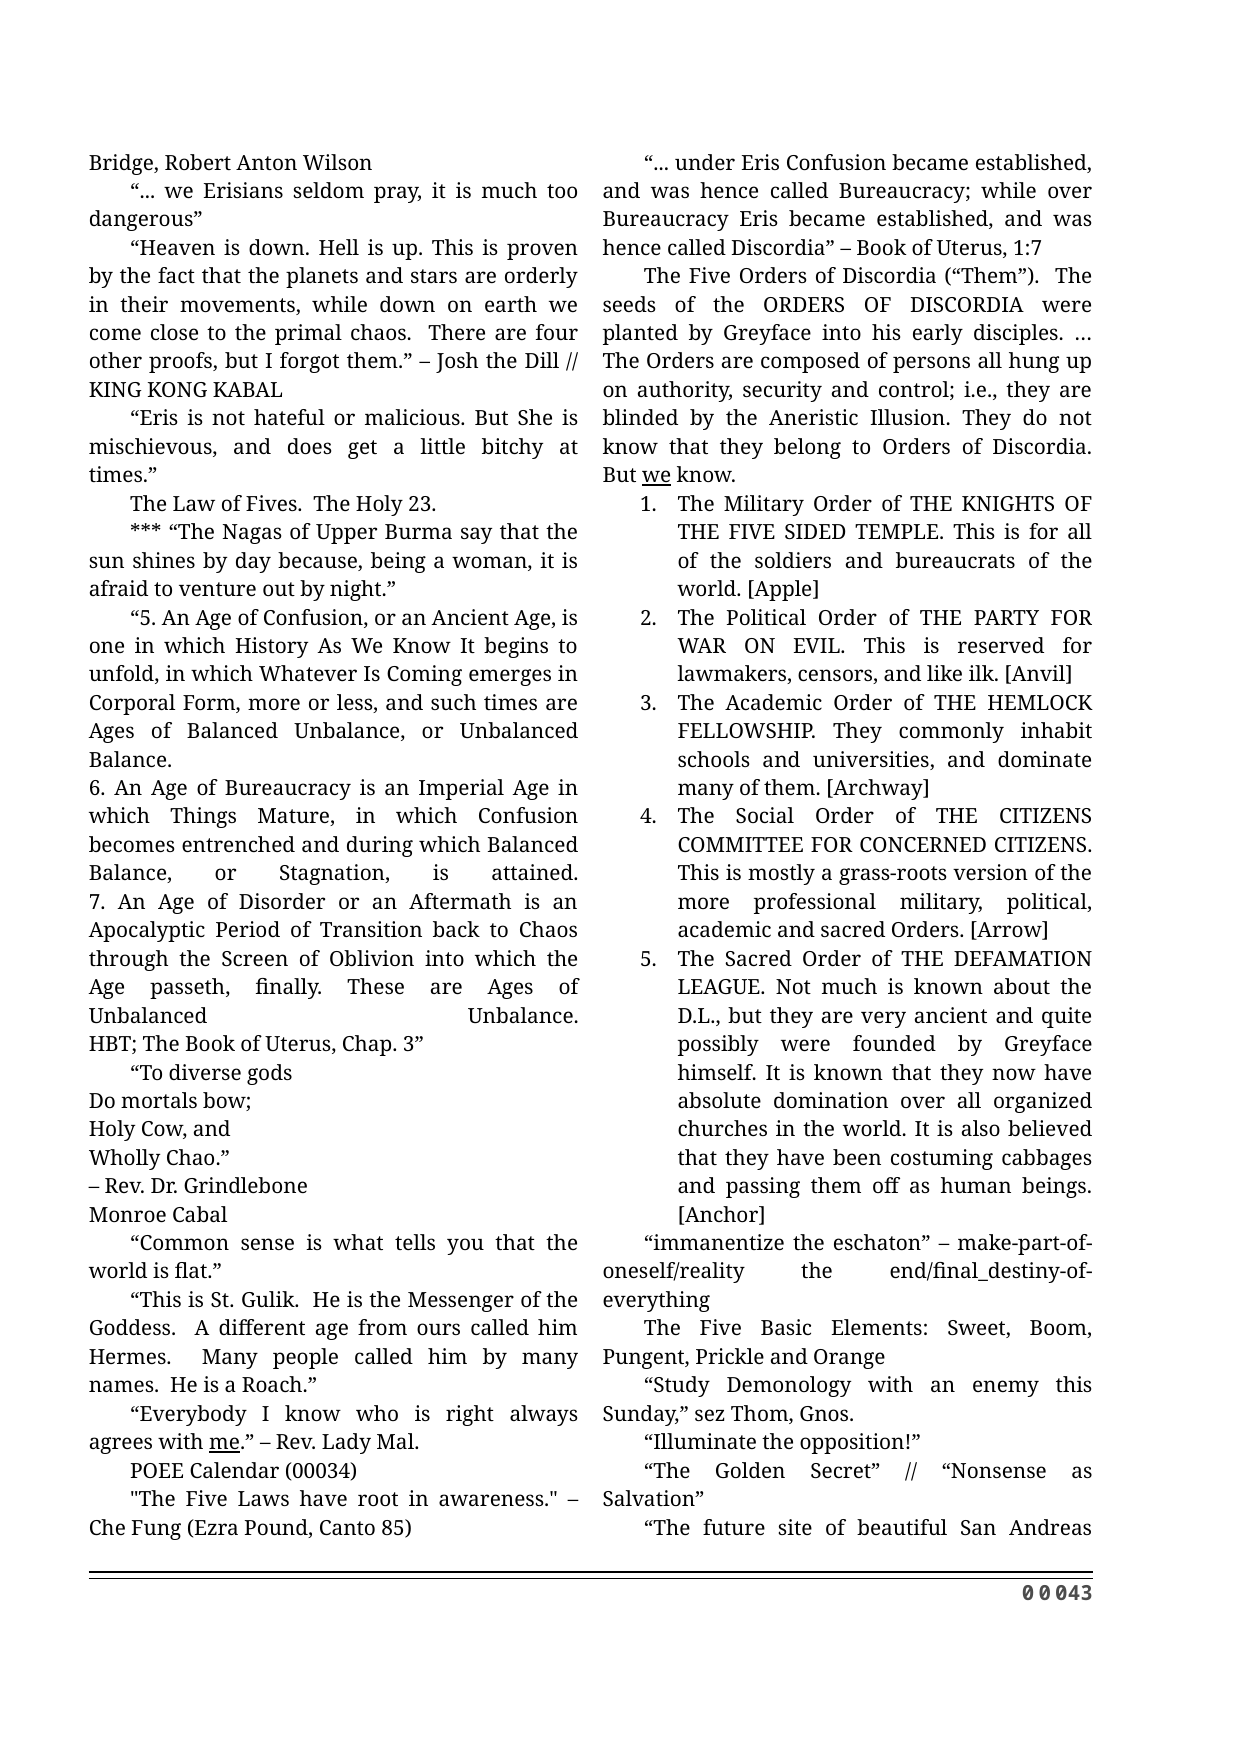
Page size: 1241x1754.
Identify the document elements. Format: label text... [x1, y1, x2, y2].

text “... under Eris Confusion became established, and was hence called Bureaucracy; while over Bureaucracy Eris became established, and was hence called Discordia” – Book of Uterus, 1:7 [602, 148, 1093, 261]
list The Sacred Order of THE DEFAMATION LEAGUE. Not much is known about the D.L., but they are very ancient and quite possibly were founded by Greyface himself. It is known that they now have absolute domination over all organized churches in the world. It is also believed that they have been costuming cabbages and passing them off as human beings. [Anchor] [640, 944, 1093, 1228]
text “immanentize the eschaton” – make-part-of-oneself/reality the end/final_destiny-of-everything [602, 1228, 1093, 1313]
list The Political Order of THE PARTY FOR WAR ON EVIL. This is reserved for lawmakers, censors, and like ilk. [Anvil] [640, 603, 1093, 688]
text “To diverse gods Do mortals bow; Holy Cow, and Wholly Chao.” – Rev. Dr. Grindlebone Monroe Cabal [88, 1058, 579, 1228]
list The Academic Order of THE HEMLOCK FELLOWSHIP. They commonly inhabit schools and universities, and dominate many of them. [Archway] [640, 688, 1093, 802]
text “This is St. Gulik. He is the Messenger of the Goddess. A different age from ours called him Hermes. Many people called him by many names. He is a Roach.” [88, 1285, 579, 1399]
text "The Five Laws have root in awareness." – Che Fung (Ezra Pound, Canto 85) [88, 1484, 579, 1541]
text Bridge, Robert Anton Wilson [88, 148, 579, 176]
text “... we Erisians seldom pray, it is much too dangerous” [88, 176, 579, 233]
text “Heaven is down. Hell is up. This is proven by the fact that the planets and stars are orderly in their movements, while down on earth we come close to the primal chaos. There are four other proofs, but I forgot them.” – Josh the Dill // KING KONG KABAL [88, 233, 579, 403]
text *** “The Nagas of Upper Burma say that the sun shines by day because, being a woman, it is afraid to venture out by night.” [88, 517, 579, 603]
text “5. An Age of Confusion, or an Ancient Age, is one in which History As We Know It begins to unfold, in which Whatever Is Coming emerges in Corporal Form, more or less, and such times are Ages of Balanced Unbalance, or Unbalanced Balance. 6. An Age of Bureaucracy is an Imperial Age in which Things Mature, in which Confusion becomes entrenched and during which Balanced Balance, or Stagnation, is attained. 7. An Age of Disorder or an Aftermath is an Apocalyptic Period of Transition back to Chaos through the Screen of Oblivion into which the Age passeth, finally. These are Ages of Unbalanced Unbalance. HBT; The Book of Uterus, Chap. 3” [88, 603, 579, 1058]
text The Law of Fives. The Holy 23. [88, 489, 579, 517]
text “Study Demonology with an enemy this Sunday,” sez Thom, Gnos. [602, 1370, 1093, 1427]
text “Illuminate the opposition!” [602, 1427, 1093, 1456]
text “The Golden Secret” // “Nonsense as Salvation” [602, 1456, 1093, 1513]
list The Military Order of THE KNIGHTS OF THE FIVE SIDED TEMPLE. This is for all of the soldiers and bureaucrats of the world. [Apple] [640, 489, 1093, 603]
text “Eris is not hateful or malicious. But She is mischievous, and does get a little bitchy at times.” [88, 403, 579, 489]
list The Social Order of THE CITIZENS COMMITTEE FOR CONCERNED CITIZENS. This is mostly a grass-roots version of the more professional military, political, academic and sacred Orders. [Arrow] [640, 802, 1093, 944]
text “Common sense is what tells you that the world is flat.” [88, 1228, 579, 1285]
text “The future site of beautiful San Andreas [602, 1513, 1093, 1541]
text The Five Basic Elements: Sweet, Boom, Pungent, Prickle and Orange [602, 1313, 1093, 1370]
text The Five Orders of Discordia (“Them”). The seeds of the ORDERS OF DISCORDIA were planted by Greyface into his early disciples. … The Orders are composed of persons all hung up on authority, security and control; i.e., they are blinded by the Aneristic Illusion. They do not know that they belong to Orders of Discordia. But we know. [602, 261, 1093, 489]
text “Everybody I know who is right always agrees with me.” – Rev. Lady Mal. [88, 1399, 579, 1456]
text POEE Calendar (00034) [88, 1456, 579, 1484]
